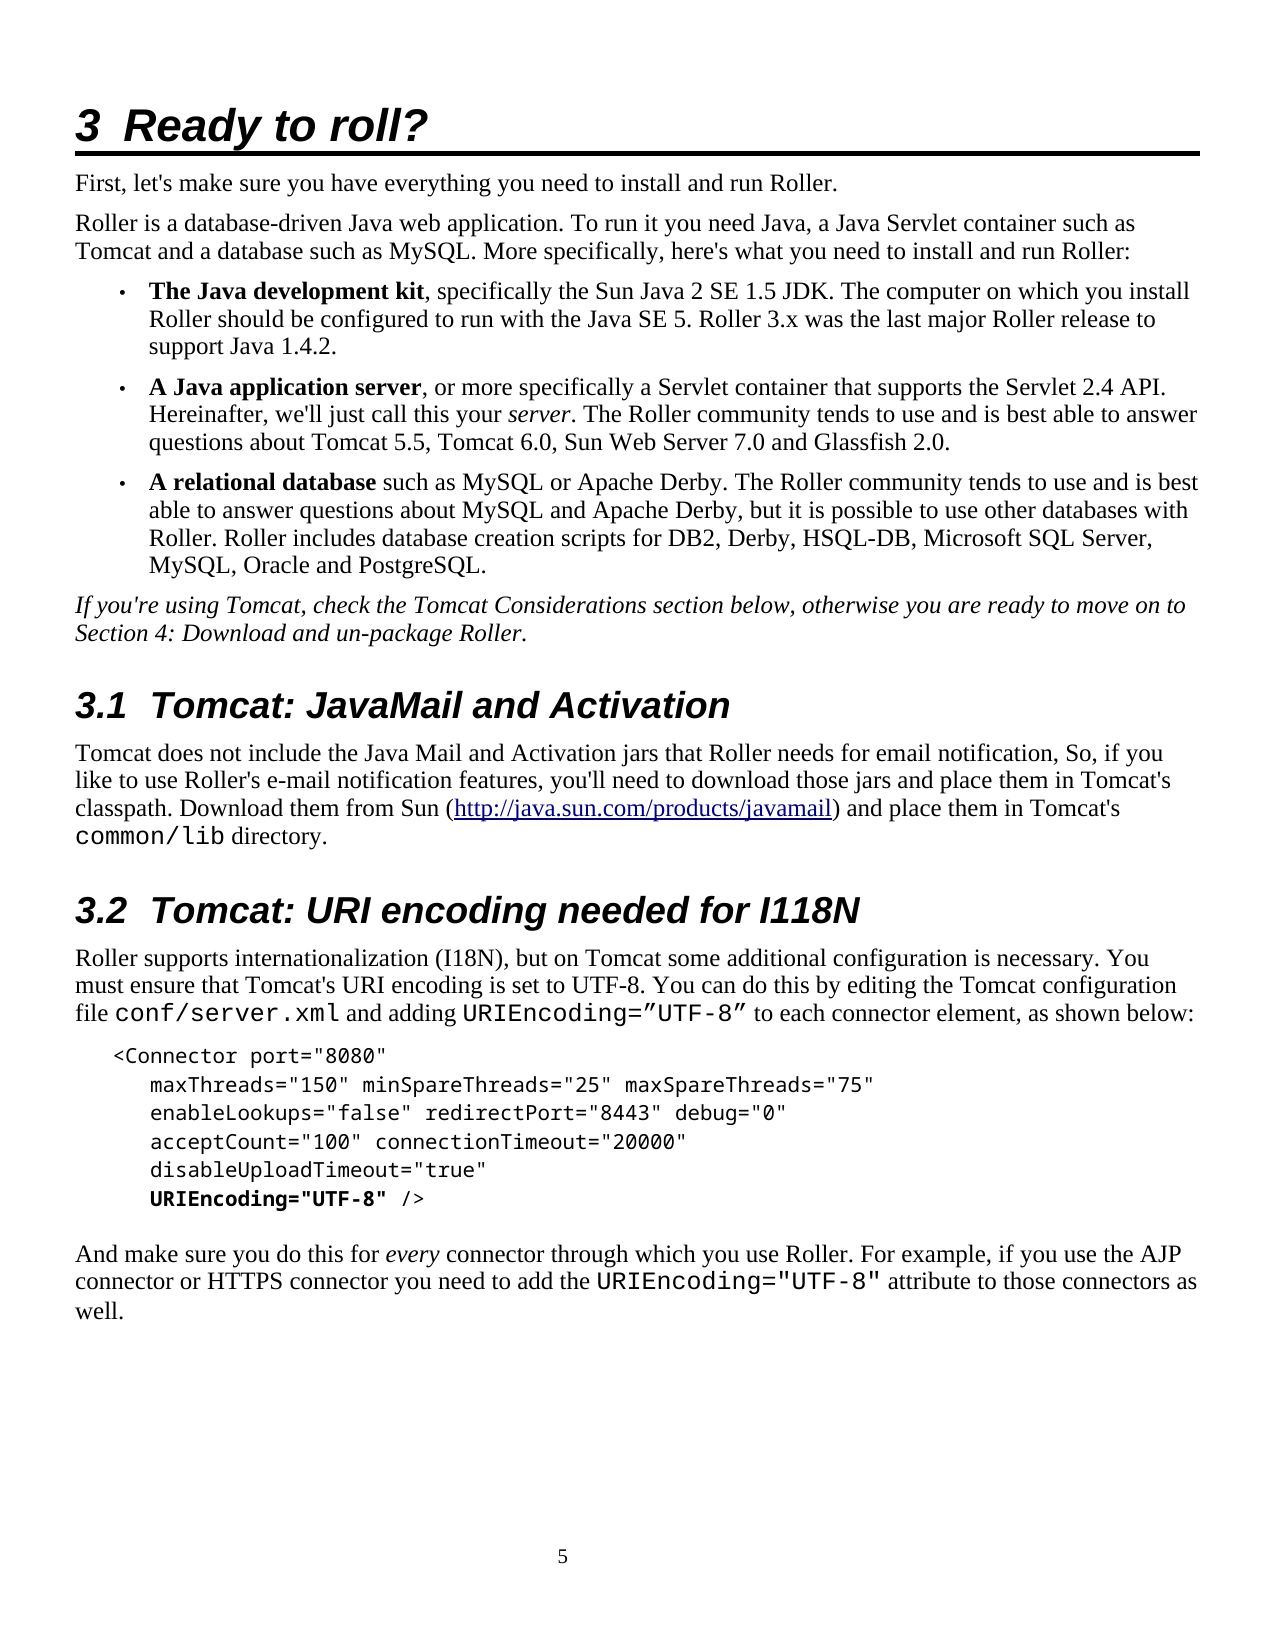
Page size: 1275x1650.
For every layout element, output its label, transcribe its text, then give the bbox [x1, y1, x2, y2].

text acceptCount="100" connectionTimeout="20000" [75, 1127, 1200, 1155]
text Tomcat does not include the Java Mail and Activation jars that Roller needs for email notification, So, if you like to use Roller's e-mail notification features, you'll need to download those jars and place them in Tomcat's classpath. Download them from Sun (http://java.sun.com/products/javamail) and place them in Tomcat's common/lib directory. [75, 739, 1200, 852]
text enableLookups="false" redirectPort="8443" debug="0" [75, 1098, 1200, 1127]
subtitle Tomcat: JavaMail and Activation [75, 684, 1200, 726]
list The Java development kit, specifically the Sun Java 2 SE 1.5 JDK. The computer on which you install Roller should be configured to run with the Java SE 5. Roller 3.x was the last major Roller release to support Java 1.4.2. [119, 277, 1200, 360]
subtitle Tomcat: URI encoding needed for I118N [75, 889, 1200, 931]
text If you're using Tomcat, check the Tomcat Considerations section below, otherwise you are ready to move on to Section 4: Download and un-package Roller. [75, 592, 1200, 647]
text First, let's make sure you have everything you need to install and run Roller. [75, 169, 1200, 197]
list A relational database such as MySQL or Apache Derby. The Roller community tends to use and is best able to answer questions about MySQL and Apache Derby, but it is possible to use other databases with Roller. Roller includes database creation scripts for DB2, Derby, HSQL-DB, Microsoft SQL Server, MySQL, Oracle and PostgreSQL. [119, 468, 1200, 579]
list A Java application server, or more specifically a Servlet container that supports the Servlet 2.4 API. Hereinafter, we'll just call this your server. The Roller community tends to use and is best able to answer questions about Tomcat 5.5, Tomcat 6.0, Sun Web Server 7.0 and Glassfish 2.0. [119, 373, 1200, 456]
text maxThreads="150" minSpareThreads="25" maxSpareThreads="75" [75, 1070, 1200, 1098]
text URIEncoding="UTF-8" /> [75, 1184, 1200, 1212]
text <Connector port="8080" [75, 1041, 1200, 1070]
text Roller supports internationalization (I18N), but on Tomcat some additional configuration is necessary. You must ensure that Tomcat's URI encoding is set to UTF-8. You can do this by editing the Tomcat configuration file conf/server.xml and adding URIEncoding=”UTF-8” to each connector element, as shown below: [75, 944, 1200, 1029]
text Roller is a database-driven Java web application. To run it you need Java, a Java Servlet container such as Tomcat and a database such as MySQL. More specifically, here's what you need to install and run Roller: [75, 209, 1200, 264]
text disableUploadTimeout="true" [75, 1155, 1200, 1184]
subtitle Ready to roll? [75, 100, 1200, 151]
text And make sure you do this for every connector through which you use Roller. For example, if you use the AJP connector or HTTPS connector you need to add the URIEncoding="UTF-8" attribute to those connectors as well. [75, 1240, 1200, 1325]
